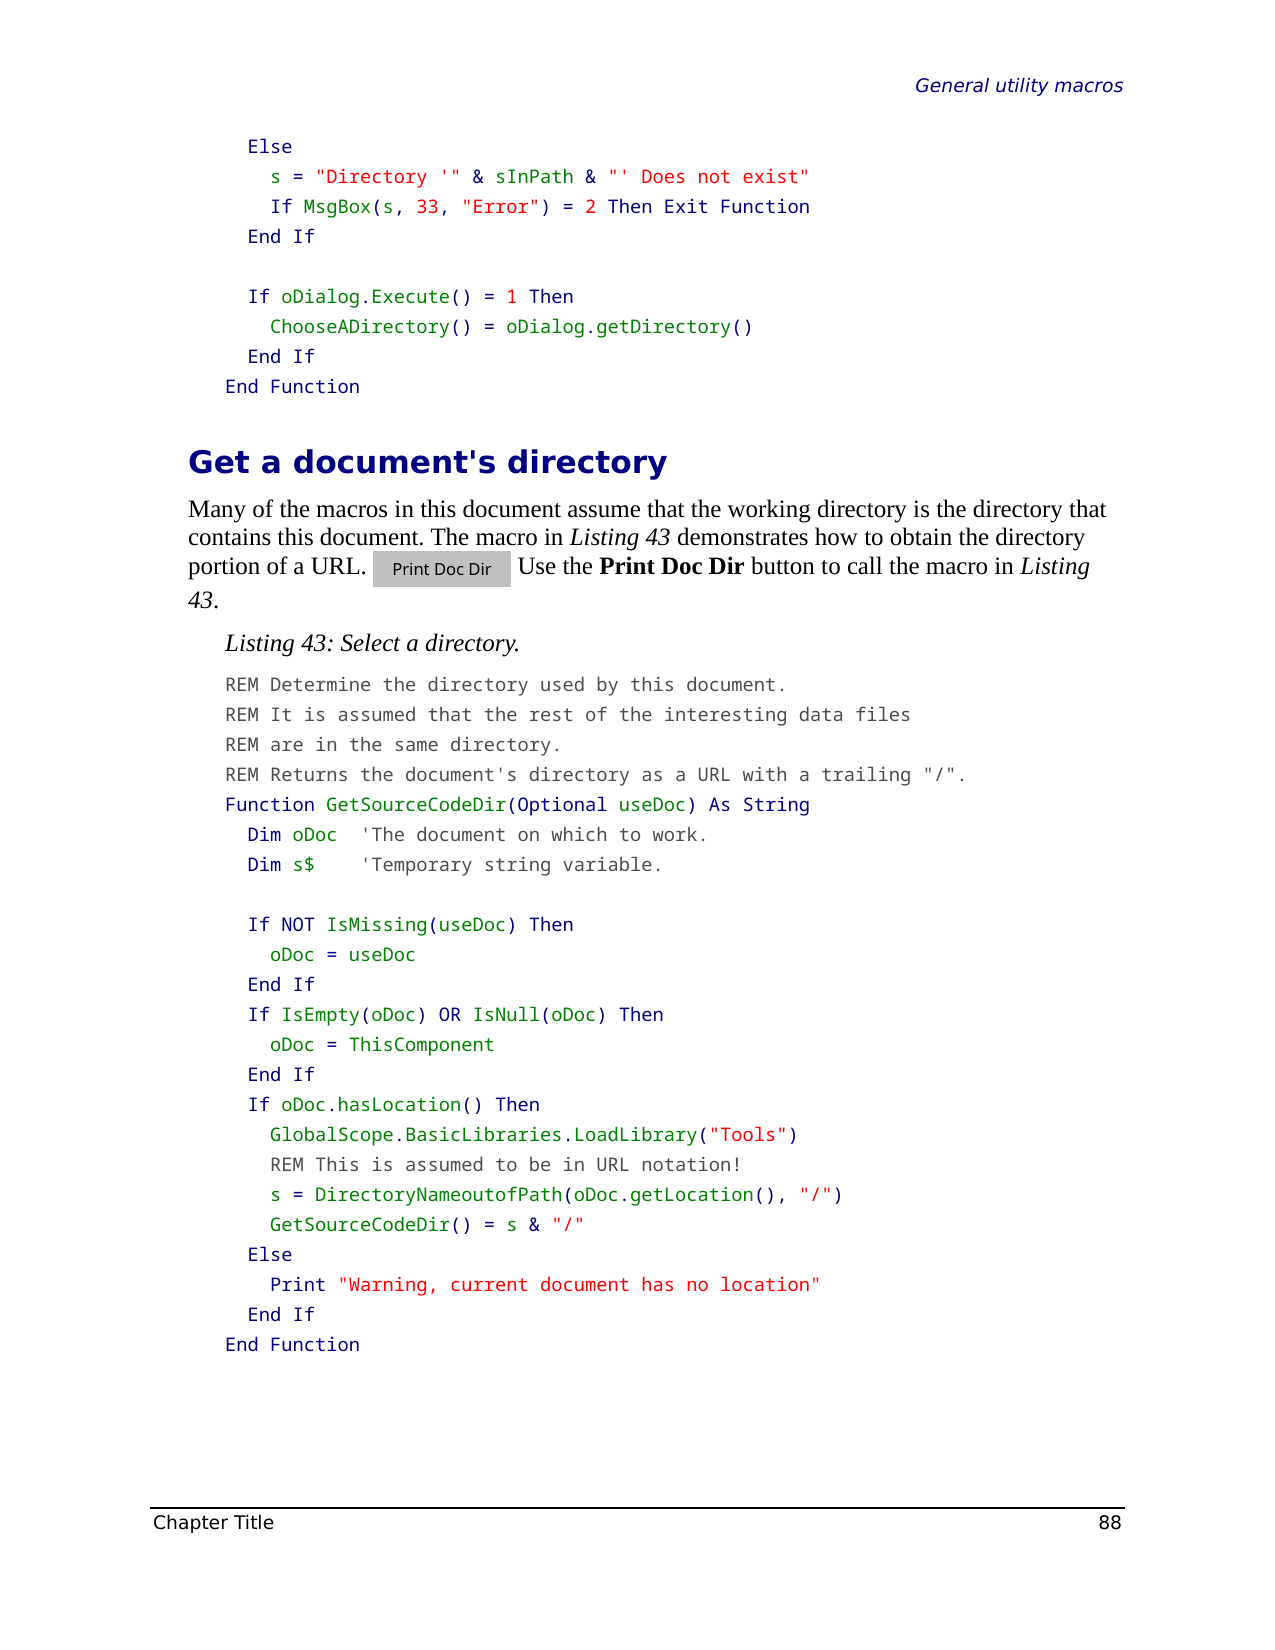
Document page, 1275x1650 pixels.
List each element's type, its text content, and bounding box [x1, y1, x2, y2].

text End If [225, 224, 1050, 249]
text oDoc = ThisComponent [225, 1032, 1050, 1057]
text If MsgBox(s, 33, "Error") = 2 Then Exit Function [225, 194, 1050, 219]
text REM Determine the directory used by this document. [225, 672, 1050, 697]
text If oDialog.Execute() = 1 Then [225, 284, 1050, 309]
text REM Returns the document's directory as a URL with a trailing "/". [225, 762, 1050, 787]
text GlobalScope.BasicLibraries.LoadLibrary("Tools") [225, 1122, 1050, 1147]
subtitle Get a document's directory [188, 444, 1125, 481]
text Many of the macros in this document assume that the working directory is the directory that contains this document. The macro in Listing 43 demonstrates how to obtain the directory portion of a URL. Use the Print Doc Dir button to call the macro in Listing 43. [188, 495, 1125, 614]
text Print "Warning, current document has no location" [225, 1272, 1050, 1297]
text End If [225, 1302, 1050, 1327]
text Dim oDoc 'The document on which to work. [225, 822, 1050, 847]
text oDoc = useDoc [225, 942, 1050, 967]
text End If [225, 344, 1050, 369]
text GetSourceCodeDir() = s & "/" [225, 1212, 1050, 1237]
list Listing 43: Select a directory. [225, 629, 1125, 657]
text Function GetSourceCodeDir(Optional useDoc) As String [225, 792, 1050, 817]
text End If [225, 972, 1050, 997]
text ChooseADirectory() = oDialog.getDirectory() [225, 314, 1050, 339]
text End Function [225, 1332, 1050, 1357]
text If IsEmpty(oDoc) OR IsNull(oDoc) Then [225, 1002, 1050, 1027]
text s = "Directory '" & sInPath & "' Does not exist" [225, 164, 1050, 189]
text Else [225, 134, 1050, 159]
text REM are in the same directory. [225, 732, 1050, 757]
text If NOT IsMissing(useDoc) Then [225, 912, 1050, 937]
text Dim s$ 'Temporary string variable. [225, 852, 1050, 877]
text REM It is assumed that the rest of the interesting data files [225, 702, 1050, 727]
text If oDoc.hasLocation() Then [225, 1092, 1050, 1117]
text s = DirectoryNameoutofPath(oDoc.getLocation(), "/") [225, 1182, 1050, 1207]
text REM This is assumed to be in URL notation! [225, 1152, 1050, 1177]
text End If [225, 1062, 1050, 1087]
text End Function [225, 374, 1050, 399]
text Else [225, 1242, 1050, 1267]
